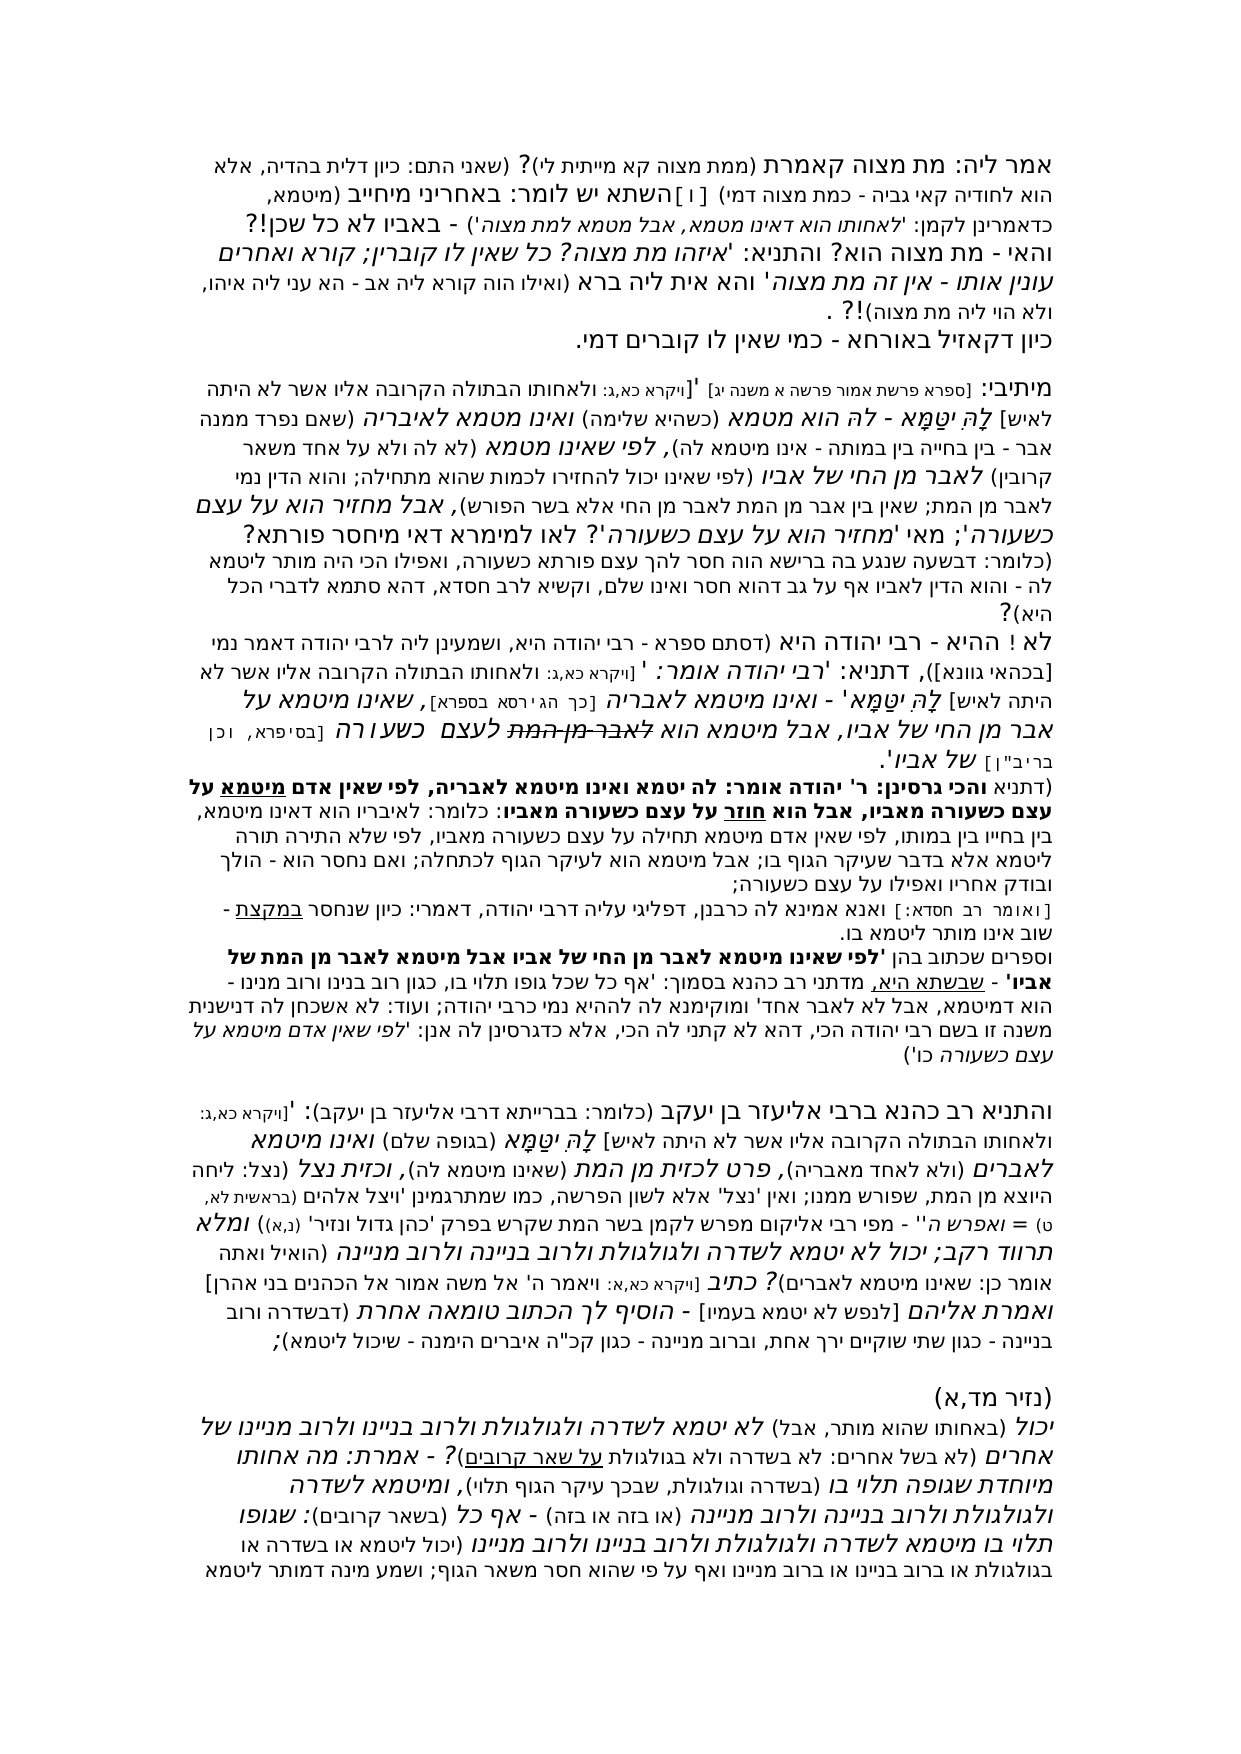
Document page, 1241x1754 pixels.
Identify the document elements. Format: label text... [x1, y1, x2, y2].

text לא ! ההיא - רבי יהודה היא (דסתם ספרא - רבי יהודה היא, ושמעינן ליה לרבי יהודה דאמר נמי [בכהאי גוונא]), דתניא: 'רבי יהודה אומר: ' [ויקרא כא,ג: ולאחותו הבתולה הקרובה אליו אשר לא היתה לאיש] לָהּ ִיטַּמָּא' - ואינו מיטמא לאבריה [כך הגירסא בספרא], שאינו מיטמא על אבר מן החי של אביו, אבל מיטמא הוא לאבר מן המת לעצם כשעורה [בסיפרא, וכן בריב"ן] של אביו'. [187, 627, 1053, 775]
text כיון דקאזיל באורחא - כמי שאין לו קוברים דמי. [187, 326, 1053, 355]
text אמר ליה: מת מצוה קאמרת (ממת מצוה קא מייתית לי)? (שאני התם: כיון דלית בהדיה, אלא הוא לחודיה קאי גביה - כמת מצוה דמי) [ו]השתא יש לומר: באחריני מיחייב (מיטמא, כדאמרינן לקמן: 'לאחותו הוא דאינו מטמא, אבל מטמא למת מצוה') - באביו לא כל שכן!? [187, 150, 1053, 238]
text יכול (באחותו שהוא מותר, אבל) לא יטמא לשדרה ולגולגולת ולרוב בניינו ולרוב מניינו של אחרים (לא בשל אחרים: לא בשדרה ולא בגולגולת על שאר קרובים)? - אמרת: מה אחותו מיוחדת שגופה תלוי בו (בשדרה וגולגולת, שבכך עיקר הגוף תלוי), ומיטמא לשדרה ולגולגולת ולרוב בניינה ולרוב מניינה (או בזה או בזה) - אף כל (בשאר קרובים): שגופו תלוי בו מיטמא לשדרה ולגולגולת ולרוב בניינו ולרוב מניינו (יכול ליטמא או בשדרה או בגולגולת או ברוב בניינו או ברוב מניינו ואף על פי שהוא חסר משאר הגוף; ושמע מינה דמותר ליטמא [187, 1412, 1053, 1583]
text והתניא רב כהנא ברבי אליעזר בן יעקב (כלומר: בברייתא דרבי אליעזר בן יעקב): '[ויקרא כא,ג: ולאחותו הבתולה הקרובה אליו אשר לא היתה לאיש] לָהּ ִיטַּמָּא (בגופה שלם) ואינו מיטמא לאברים (ולא לאחד מאבריה), פרט לכזית מן המת (שאינו מיטמא לה), וכזית נצל (נצל: ליחה היוצא מן המת, שפורש ממנו; ואין 'נצל' אלא לשון הפרשה, כמו שמתרגמינן 'ויצל אלהים (בראשית לא,ט) = ואפרש ה'' - מפי רבי אליקום מפרש לקמן בשר המת שקרש בפרק 'כהן גדול ונזיר' (נ,א)) ומלא תרווד רקב; יכול לא יטמא לשדרה ולגולגולת ולרוב בניינה ולרוב מניינה (הואיל ואתה אומר כן: שאינו מיטמא לאברים)? כתיב [ויקרא כא,א: ויאמר ה' אל משה אמור אל הכהנים בני אהרן] ואמרת אליהם [לנפש לא יטמא בעמיו] - הוסיף לך הכתוב טומאה אחרת (דבשדרה ורוב בניינה - כגון שתי שוקיים ירך אחת, וברוב מניינה - כגון קכ"ה איברים הימנה - שיכול ליטמא); [187, 1096, 1053, 1354]
text מיתיבי: [ספרא פרשת אמור פרשה א משנה יג] '[ויקרא כא,ג: ולאחותו הבתולה הקרובה אליו אשר לא היתה לאיש] לָהּ ִיטַּמָּא - להּ הוא מטמא (כשהיא שלימה) ואינו מטמא לאיבריה (שאם נפרד ממנה אבר - בין בחייה בין במותה - אינו מיטמא לה), לפי שאינו מטמא (לא לה ולא על אחד משאר קרובין) לאבר מן החי של אביו (לפי שאינו יכול להחזירו לכמות שהוא מתחילה; והוא הדין נמי לאבר מן המת; שאין בין אבר מן המת לאבר מן החי אלא בשר הפורש), אבל מחזיר הוא על עצם כשעורה'; מאי 'מחזיר הוא על עצם כשעורה'? לאו למימרא דאי מיחסר פורתא? (כלומר: דבשעה שנגע בה ברישא הוה חסר להך עצם פורתא כשעורה, ואפילו הכי היה מותר ליטמא לה - והוא הדין לאביו אף על גב דהוא חסר ואינו שלם, וקשיא לרב חסדא, דהא סתמא לדברי הכל היא)? [187, 374, 1053, 627]
text והאי - מת מצוה הוא? והתניא: 'איזהו מת מצוה? כל שאין לו קוברין; קורא ואחרים עונין אותו - אין זה מת מצוה' והא אית ליה ברא (ואילו הוה קורא ליה אב - הא עני ליה איהו, ולא הוי ליה מת מצוה)!? . [187, 238, 1053, 326]
text וספרים שכתוב בהן 'לפי שאינו מיטמא לאבר מן החי של אביו אבל מיטמא לאבר מן המת של אביו' - שבשתא היא, מדתני רב כהנא בסמוך: 'אף כל שכל גופו תלוי בו, כגון רוב בנינו ורוב מנינו - הוא דמיטמא, אבל לא לאבר אחד' ומוקימנא לה לההיא נמי כרבי יהודה; ועוד: לא אשכחן לה דנישנית משנה זו בשם רבי יהודה הכי, דהא לא קתני לה הכי, אלא כדגרסינן לה אנן: 'לפי שאין אדם מיטמא על עצם כשעורה כו') [187, 945, 1053, 1067]
text (דתניא והכי גרסינן: ר' יהודה אומר: לה יטמא ואינו מיטמא לאבריה, לפי שאין אדם מיטמא על עצם כשעורה מאביו, אבל הוא חוזר על עצם כשעורה מאביו: כלומר: לאיבריו הוא דאינו מיטמא, בין בחייו בין במותו, לפי שאין אדם מיטמא תחילה על עצם כשעורה מאביו, לפי שלא התירה תורה ליטמא אלא בדבר שעיקר הגוף בו; אבל מיטמא הוא לעיקר הגוף לכתחלה; ואם נחסר הוא - הולך ובודק אחריו ואפילו על עצם כשעורה; [187, 775, 1053, 897]
text (נזיר מד,א) [187, 1383, 1053, 1412]
text [ואומר רב חסדא:] ואנא אמינא לה כרבנן, דפליגי עליה דרבי יהודה, דאמרי: כיון שנחסר במקצת - שוב אינו מותר ליטמא בו. [187, 897, 1053, 945]
